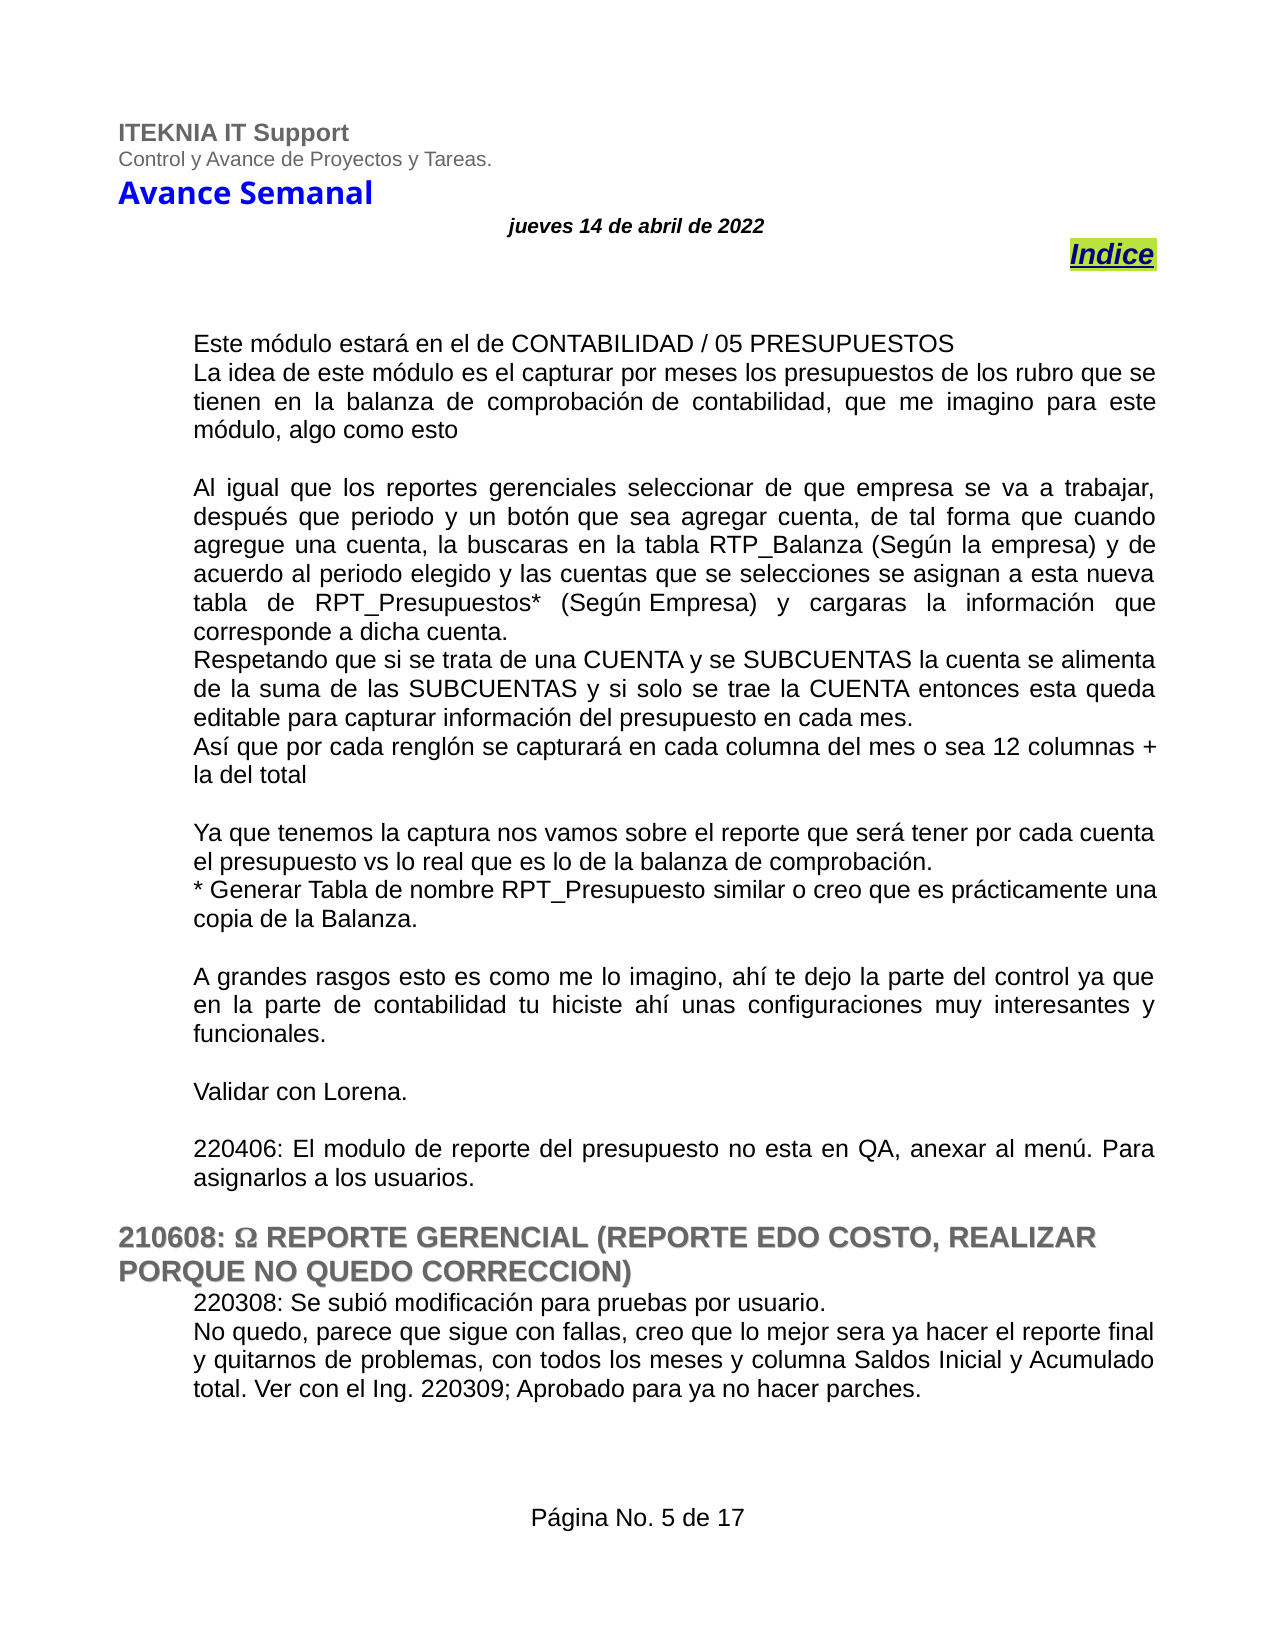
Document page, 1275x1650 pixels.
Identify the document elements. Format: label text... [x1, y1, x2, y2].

text 220406: El modulo de reporte del presupuesto no esta en QA, anexar al menú. Para asignarlos a los usuarios. [193, 1134, 1157, 1192]
text 220308: Se subió modificación para pruebas por usuario. [193, 1288, 1157, 1317]
text A grandes rasgos esto es como me lo imagino, ahí te dejo la parte del control ya que en la parte de contabilidad tu hiciste ahí unas configuraciones muy interesantes y funcionales. [193, 962, 1157, 1048]
text Validar con Lorena. [193, 1077, 1157, 1105]
text * Generar Tabla de nombre RPT_Presupuesto similar o creo que es prácticamente una copia de la Balanza. [193, 875, 1157, 933]
text Al igual que los reportes gerenciales seleccionar de que empresa se va a trabajar, después que periodo y un botón que sea agregar cuenta, de tal forma que cuando agregue una cuenta, la buscaras en la tabla RTP_Balanza (Según la empresa) y de acuerdo al periodo elegido y las cuentas que se selecciones se asignan a esta nueva tabla de RPT_Presupuestos* (Según Empresa) y cargaras la información que corresponde a dicha cuenta. [193, 473, 1157, 645]
text Así que por cada renglón se capturará en cada columna del mes o sea 12 columnas + la del total [193, 732, 1157, 789]
text La idea de este módulo es el capturar por meses los presupuestos de los rubro que se tienen en la balanza de comprobación de contabilidad, que me imagino para este módulo, algo como esto [193, 358, 1157, 444]
text Este módulo estará en el de CONTABILIDAD / 05 PRESUPUESTOS [193, 329, 1157, 358]
subtitle 210608: Ω REPORTE GERENCIAL (REPORTE EDO COSTO, REALIZAR PORQUE NO QUEDO CORRECCION) [118, 1220, 1157, 1288]
text Ya que tenemos la captura nos vamos sobre el reporte que será tener por cada cuenta el presupuesto vs lo real que es lo de la balanza de comprobación. [193, 818, 1157, 875]
text Respetando que si se trata de una CUENTA y se SUBCUENTAS la cuenta se alimenta de la suma de las SUBCUENTAS y si solo se trae la CUENTA entonces esta queda editable para capturar información del presupuesto en cada mes. [193, 645, 1157, 732]
text No quedo, parece que sigue con fallas, creo que lo mejor sera ya hacer el reporte final y quitarnos de problemas, con todos los meses y columna Saldos Inicial y Acumulado total. Ver con el Ing. 220309; Aprobado para ya no hacer parches. [193, 1317, 1157, 1403]
